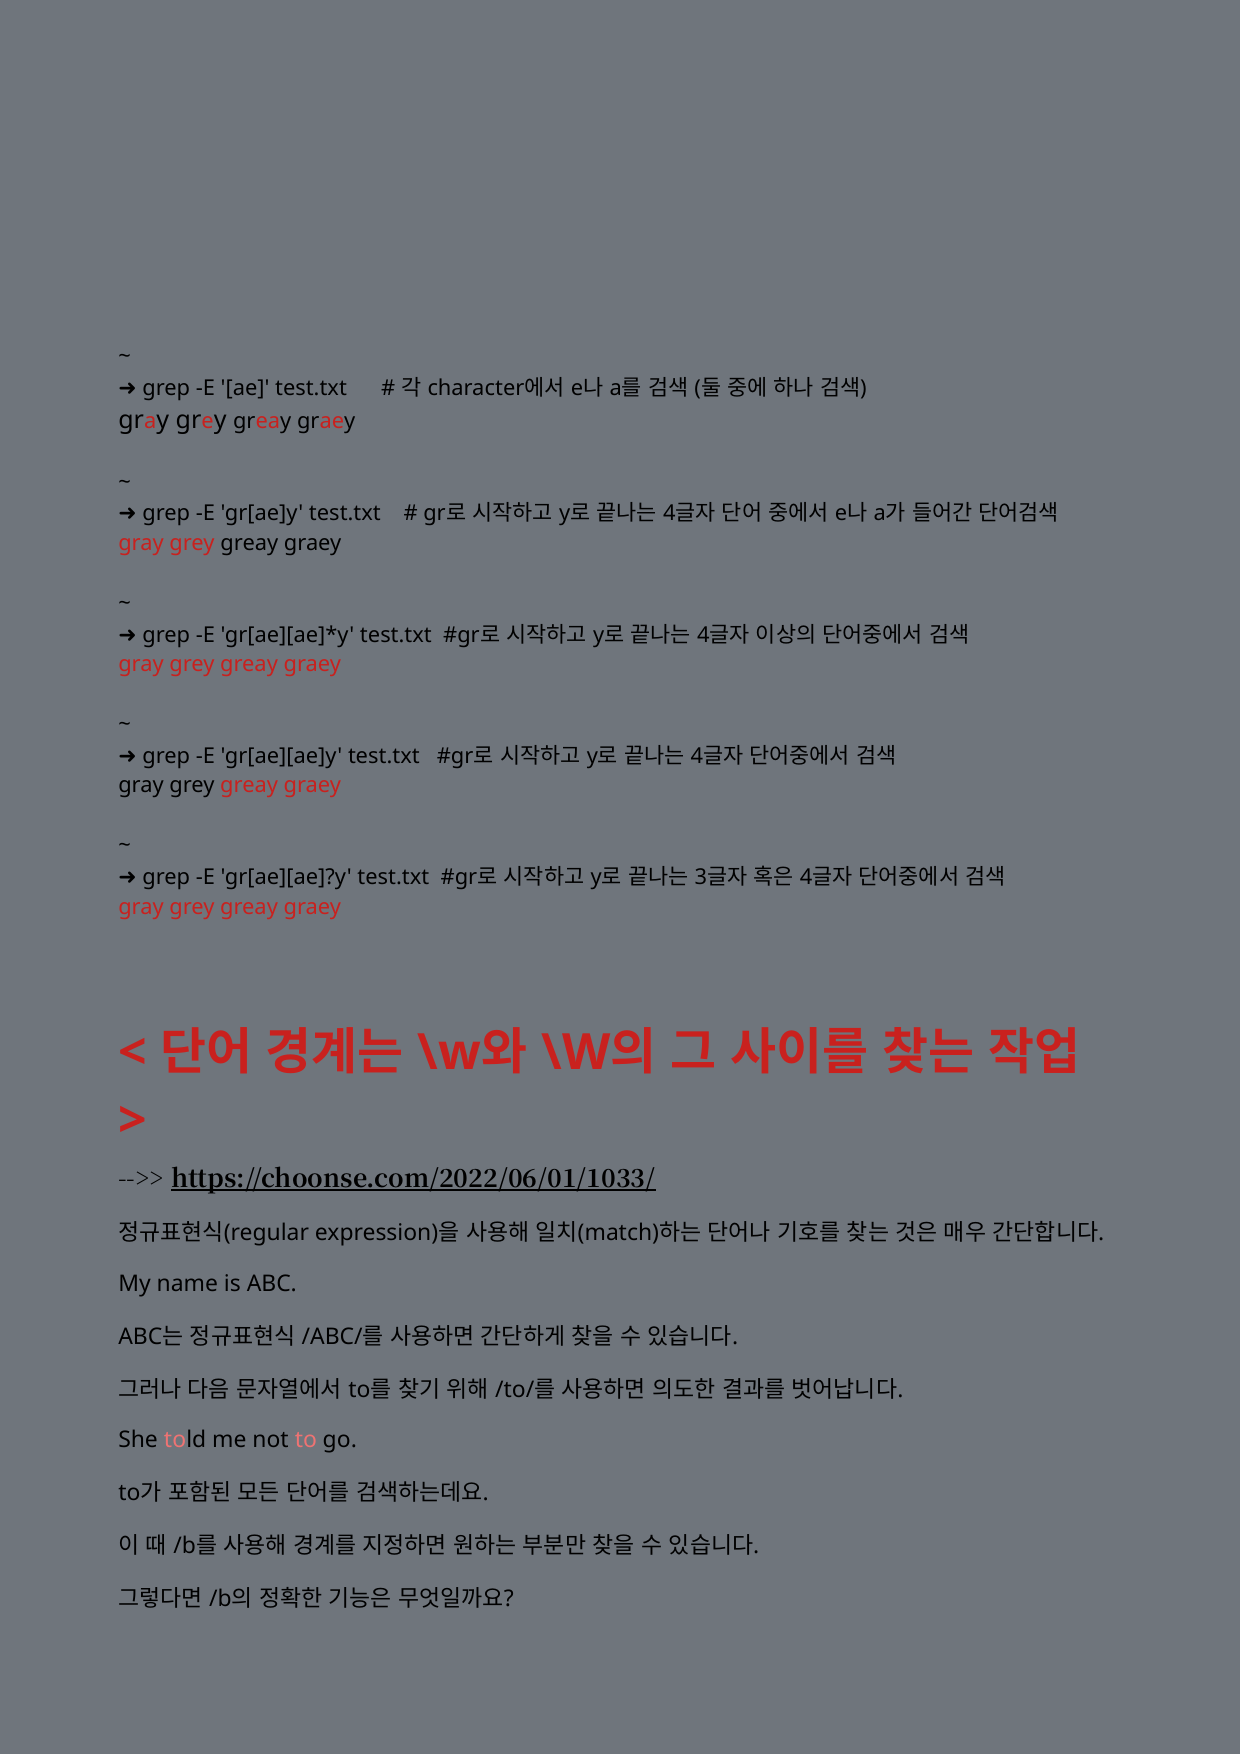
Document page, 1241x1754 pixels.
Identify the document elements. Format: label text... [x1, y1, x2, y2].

text She told me not to go. [118, 1423, 1122, 1454]
subtitle < 단어 경계는 \w와 \W의 그 사이를 찾는 작업 > [118, 1011, 1122, 1152]
text -->> https://choonse.com/2022/06/01/1033/ [118, 1158, 1122, 1194]
text ➜ grep -E 'gr[ae][ae]y' test.txt #gr로 시작하고 y로 끝나는 4글자 단어중에서 검색 [118, 738, 1122, 769]
text 정규표현식(regular expression)을 사용해 일치(match)하는 단어나 기호를 찾는 것은 매우 간단합니다. [118, 1214, 1122, 1247]
text ABC는 정규표현식 /ABC/를 사용하면 간단하게 찾을 수 있습니다. [118, 1317, 1122, 1351]
text 그러나 다음 문자열에서 to를 찾기 위해 /to/를 사용하면 의도한 결과를 벗어납니다. [118, 1370, 1122, 1404]
text gray grey greay graey [118, 527, 1122, 557]
text 이 때 /b를 사용해 경계를 지정하면 원하는 부분만 찾을 수 있습니다. [118, 1527, 1122, 1560]
text ➜ grep -E 'gr[ae][ae]*y' test.txt #gr로 시작하고 y로 끝나는 4글자 이상의 단어중에서 검색 [118, 617, 1122, 648]
text to가 포함된 모든 단어를 검색하는데요. [118, 1474, 1122, 1507]
text gray grey greay graey [118, 891, 1122, 920]
text gray grey greay graey [118, 648, 1122, 678]
text ~ [118, 829, 1122, 859]
text My name is ABC. [118, 1267, 1122, 1298]
text ➜ grep -E 'gr[ae]y' test.txt # gr로 시작하고 y로 끝나는 4글자 단어 중에서 e나 a가 들어간 단어검색 [118, 495, 1122, 527]
text 그렇다면 /b의 정확한 기능은 무엇일까요? [118, 1580, 1122, 1613]
text ➜ grep -E 'gr[ae][ae]?y' test.txt #gr로 시작하고 y로 끝나는 3글자 혹은 4글자 단어중에서 검색 [118, 859, 1122, 891]
text ~ [118, 340, 1122, 370]
text ~ [118, 587, 1122, 617]
text gray grey greay graey [118, 769, 1122, 799]
text ➜ grep -E '[ae]' test.txt # 각 character에서 e나 a를 검색 (둘 중에 하나 검색) [118, 370, 1122, 402]
text ~ [118, 466, 1122, 495]
text ~ [118, 708, 1122, 738]
text gray grey greay graey [118, 402, 1122, 436]
